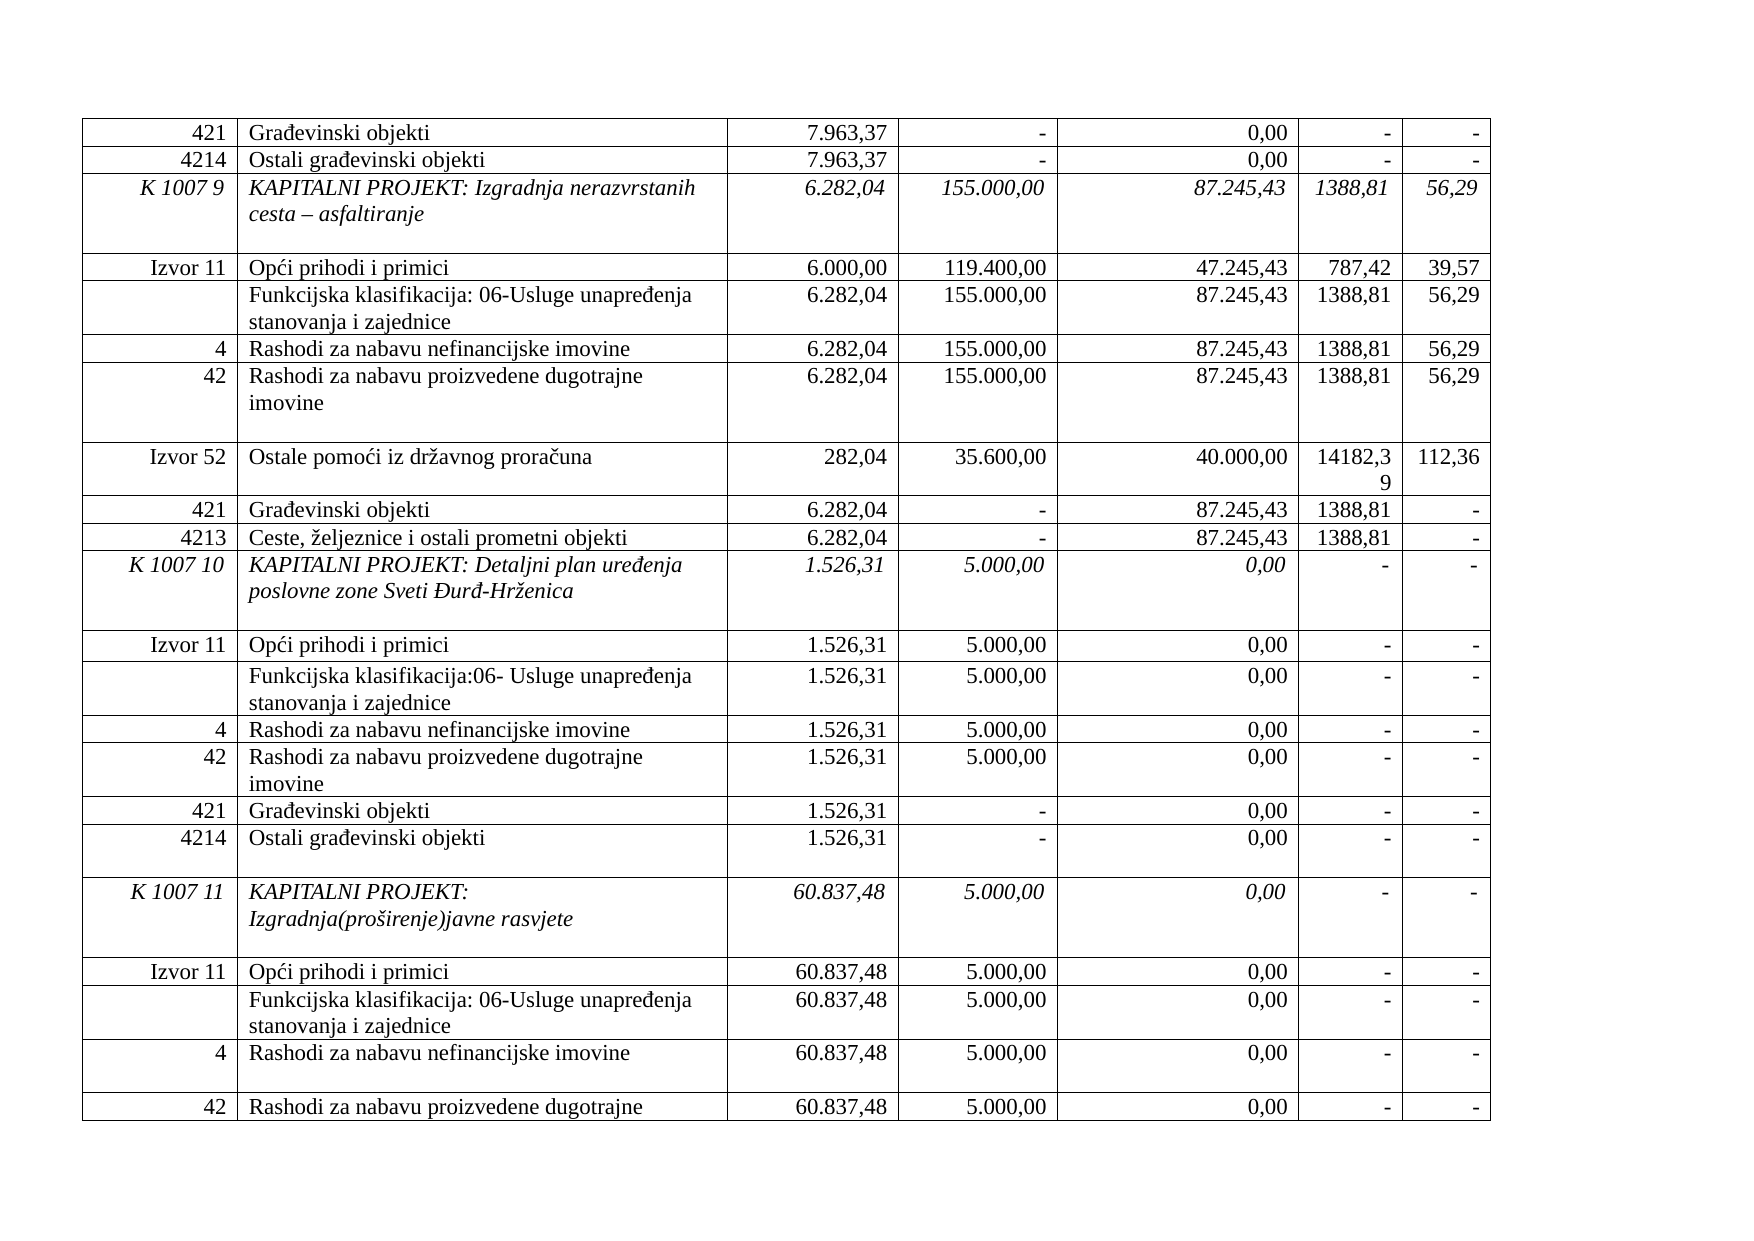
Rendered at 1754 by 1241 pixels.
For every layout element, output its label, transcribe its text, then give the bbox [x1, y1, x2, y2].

table_cell - [1299, 1093, 1402, 1119]
table_cell 155.000,00 [899, 281, 1057, 334]
table_cell Izvor 11 [83, 958, 237, 985]
table_cell 1388,81 [1299, 496, 1402, 523]
table_cell 7.963,37 [728, 147, 898, 173]
table_cell 0,00 [1058, 119, 1298, 146]
table_cell 155.000,00 [899, 335, 1057, 362]
table_cell K 1007 10 [83, 551, 237, 630]
table_cell 0,00 [1058, 986, 1298, 1038]
table_cell - [1299, 797, 1402, 823]
table_cell Funkcijska klasifikacija: 06-Usluge unapređenja stanovanja i zajednice [238, 281, 727, 334]
table_cell 6.282,04 [728, 335, 898, 362]
table_cell 87.245,43 [1058, 281, 1298, 334]
table_cell - [899, 496, 1057, 523]
table_cell - [1403, 1093, 1490, 1119]
table_cell Rashodi za nabavu proizvedene dugotrajne imovine [238, 743, 727, 796]
table_cell 4 [83, 716, 237, 742]
table_cell Rashodi za nabavu proizvedene dugotrajne [238, 1093, 727, 1119]
table_cell K 1007 11 [83, 878, 237, 957]
table_cell 0,00 [1058, 1093, 1298, 1119]
table_cell [83, 662, 237, 715]
table_cell 14182,39 [1299, 443, 1402, 495]
table_cell 0,00 [1058, 825, 1298, 877]
table_cell 1388,81 [1299, 524, 1402, 550]
table_cell - [1403, 986, 1490, 1038]
table_cell - [1403, 631, 1490, 661]
table_cell 5.000,00 [899, 958, 1057, 985]
table_cell 1.526,31 [728, 551, 898, 630]
table_cell 0,00 [1058, 631, 1298, 661]
table_cell Ostale pomoći iz državnog proračuna [238, 443, 727, 495]
table_cell 421 [83, 496, 237, 523]
table_cell Ceste, željeznice i ostali prometni objekti [238, 524, 727, 550]
table_cell - [1299, 631, 1402, 661]
table_cell 0,00 [1058, 743, 1298, 796]
table_cell 1.526,31 [728, 743, 898, 796]
table_cell Ostali građevinski objekti [238, 147, 727, 173]
table_cell 282,04 [728, 443, 898, 495]
table_cell 42 [83, 1093, 237, 1119]
table_cell 39,57 [1403, 254, 1490, 280]
table_cell 0,00 [1058, 1040, 1298, 1092]
table_cell - [1403, 958, 1490, 985]
table_cell - [899, 147, 1057, 173]
table_cell - [1299, 147, 1402, 173]
table_cell 60.837,48 [728, 1093, 898, 1119]
table_cell 1.526,31 [728, 797, 898, 823]
table_cell - [1299, 119, 1402, 146]
table_cell 119.400,00 [899, 254, 1057, 280]
table_cell Građevinski objekti [238, 119, 727, 146]
table_cell 1388,81 [1299, 363, 1402, 442]
table_cell 1388,81 [1299, 174, 1402, 253]
table_cell 7.963,37 [728, 119, 898, 146]
table_cell Građevinski objekti [238, 797, 727, 823]
table_cell 47.245,43 [1058, 254, 1298, 280]
table_cell 56,29 [1403, 335, 1490, 362]
table_cell Ostali građevinski objekti [238, 825, 727, 877]
table_cell 155.000,00 [899, 363, 1057, 442]
table_cell 87.245,43 [1058, 363, 1298, 442]
table_cell Rashodi za nabavu nefinancijske imovine [238, 335, 727, 362]
table_cell Izvor 52 [83, 443, 237, 495]
table_cell - [1403, 147, 1490, 173]
table_cell 1.526,31 [728, 631, 898, 661]
table_cell - [899, 797, 1057, 823]
table_cell - [1299, 878, 1402, 957]
table_cell 60.837,48 [728, 1040, 898, 1092]
table_cell - [1403, 551, 1490, 630]
table_cell - [1403, 524, 1490, 550]
table_cell 56,29 [1403, 174, 1490, 253]
table_cell Funkcijska klasifikacija:06- Usluge unapređenja stanovanja i zajednice [238, 662, 727, 715]
table_cell Izvor 11 [83, 631, 237, 661]
table_cell 6.282,04 [728, 524, 898, 550]
table_cell 87.245,43 [1058, 174, 1298, 253]
table_cell - [1299, 825, 1402, 877]
table_cell - [1403, 825, 1490, 877]
table_cell - [899, 524, 1057, 550]
table_cell 4 [83, 335, 237, 362]
table_cell Rashodi za nabavu nefinancijske imovine [238, 716, 727, 742]
table_cell 787,42 [1299, 254, 1402, 280]
table_cell 155.000,00 [899, 174, 1057, 253]
table_cell Građevinski objekti [238, 496, 727, 523]
table_cell 87.245,43 [1058, 335, 1298, 362]
table_cell 60.837,48 [728, 878, 898, 957]
table_cell - [1403, 496, 1490, 523]
table_cell Opći prihodi i primici [238, 254, 727, 280]
table_cell 87.245,43 [1058, 496, 1298, 523]
table_cell - [1299, 662, 1402, 715]
table_cell 5.000,00 [899, 878, 1057, 957]
table_cell Opći prihodi i primici [238, 958, 727, 985]
table_cell 6.282,04 [728, 281, 898, 334]
table_cell 6.282,04 [728, 363, 898, 442]
table_cell [83, 281, 237, 334]
table_cell 1.526,31 [728, 825, 898, 877]
table_cell 42 [83, 363, 237, 442]
table_cell 0,00 [1058, 551, 1298, 630]
table_cell 0,00 [1058, 662, 1298, 715]
table_cell 6.282,04 [728, 174, 898, 253]
table_cell 6.282,04 [728, 496, 898, 523]
table_cell 0,00 [1058, 958, 1298, 985]
table_cell 1388,81 [1299, 335, 1402, 362]
table_cell 4 [83, 1040, 237, 1092]
table_cell - [1299, 551, 1402, 630]
table_cell Rashodi za nabavu nefinancijske imovine [238, 1040, 727, 1092]
table_cell 4214 [83, 147, 237, 173]
table_cell 1.526,31 [728, 716, 898, 742]
table_cell 60.837,48 [728, 986, 898, 1038]
table_cell 56,29 [1403, 363, 1490, 442]
table_cell - [1403, 716, 1490, 742]
table_cell 5.000,00 [899, 551, 1057, 630]
table_cell KAPITALNI PROJEKT: Izgradnja nerazvrstanih cesta – asfaltiranje [238, 174, 727, 253]
table_cell 0,00 [1058, 797, 1298, 823]
table_cell 421 [83, 797, 237, 823]
table_cell 0,00 [1058, 147, 1298, 173]
table_cell - [1299, 743, 1402, 796]
table_cell 5.000,00 [899, 743, 1057, 796]
table_cell - [1299, 958, 1402, 985]
table_cell 4213 [83, 524, 237, 550]
table_cell 5.000,00 [899, 1040, 1057, 1092]
table_cell - [1403, 743, 1490, 796]
table_cell 421 [83, 119, 237, 146]
table_cell 5.000,00 [899, 986, 1057, 1038]
table_cell 0,00 [1058, 878, 1298, 957]
table_cell 87.245,43 [1058, 524, 1298, 550]
table_cell Opći prihodi i primici [238, 631, 727, 661]
table_cell - [1299, 1040, 1402, 1092]
table_cell 6.000,00 [728, 254, 898, 280]
table_cell 1388,81 [1299, 281, 1402, 334]
table_cell - [1403, 662, 1490, 715]
table_cell 56,29 [1403, 281, 1490, 334]
table_cell 42 [83, 743, 237, 796]
table_cell 35.600,00 [899, 443, 1057, 495]
table_cell 5.000,00 [899, 631, 1057, 661]
table_cell 5.000,00 [899, 662, 1057, 715]
table_cell - [1299, 716, 1402, 742]
table_cell K 1007 9 [83, 174, 237, 253]
table_cell 5.000,00 [899, 716, 1057, 742]
table_cell - [1403, 1040, 1490, 1092]
table_cell 1.526,31 [728, 662, 898, 715]
table_cell KAPITALNI PROJEKT: Izgradnja(proširenje)javne rasvjete [238, 878, 727, 957]
table_cell 4214 [83, 825, 237, 877]
table_cell Rashodi za nabavu proizvedene dugotrajne imovine [238, 363, 727, 442]
table_cell - [899, 119, 1057, 146]
table_cell 60.837,48 [728, 958, 898, 985]
table_cell - [1403, 119, 1490, 146]
table_cell 40.000,00 [1058, 443, 1298, 495]
table_cell Izvor 11 [83, 254, 237, 280]
table_cell 5.000,00 [899, 1093, 1057, 1119]
table_cell 0,00 [1058, 716, 1298, 742]
table_cell 112,36 [1403, 443, 1490, 495]
table_cell Funkcijska klasifikacija: 06-Usluge unapređenja stanovanja i zajednice [238, 986, 727, 1038]
table_cell - [1299, 986, 1402, 1038]
table_cell - [1403, 797, 1490, 823]
table_cell [83, 986, 237, 1038]
table_cell - [899, 825, 1057, 877]
table_cell - [1403, 878, 1490, 957]
table_cell KAPITALNI PROJEKT: Detaljni plan uređenja poslovne zone Sveti Đurđ-Hrženica [238, 551, 727, 630]
